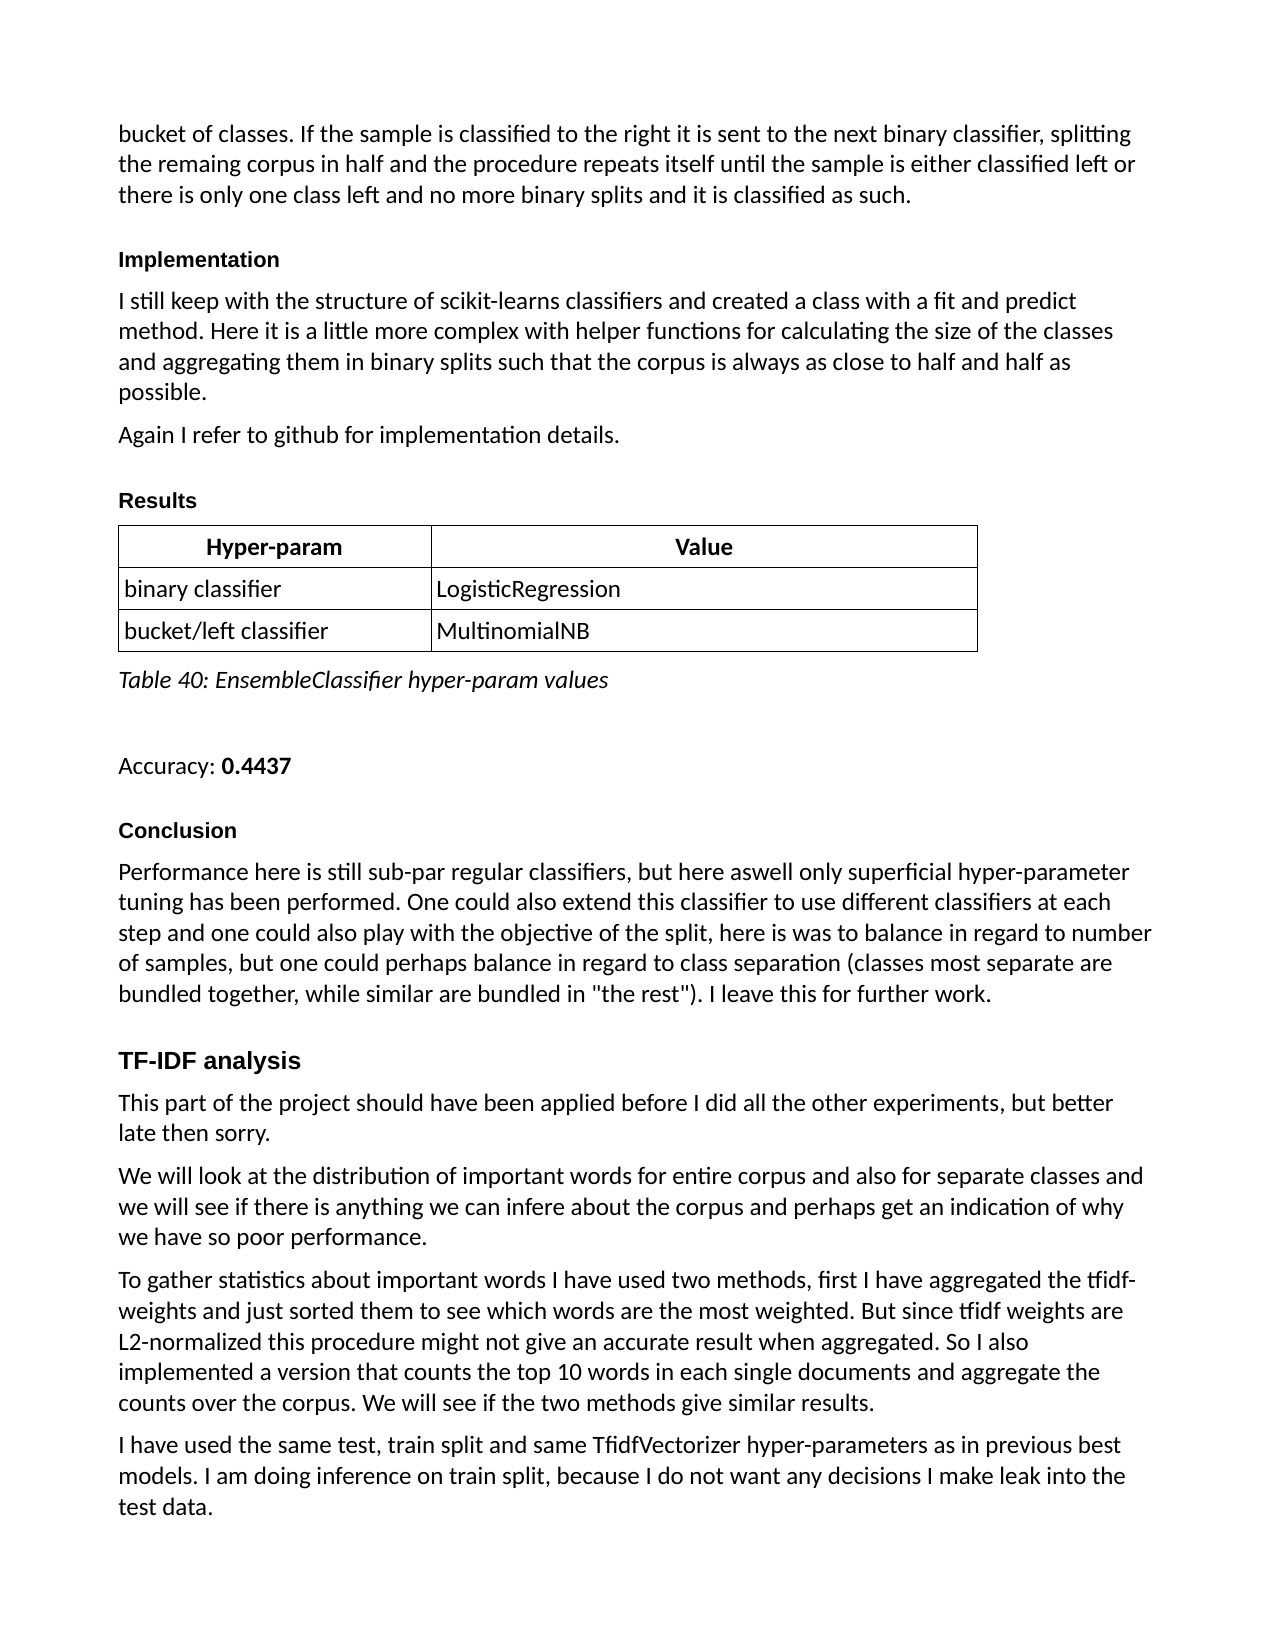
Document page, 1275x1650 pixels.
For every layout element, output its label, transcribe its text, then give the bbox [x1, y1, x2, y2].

table_cell MultinomialNB [432, 610, 977, 651]
table_cell bucket/left classifier [119, 610, 431, 651]
subtitle Conclusion [118, 818, 1157, 843]
text I have used the same test, train split and same TfidfVectorizer hyper-parameters as in previous best models. I am doing inference on train split, because I do not want any decisions I make leak into the test data. [118, 1430, 1157, 1521]
table_cell binary classifier [119, 568, 431, 609]
text Again I refer to github for implementation details. [118, 419, 1157, 450]
text bucket of classes. If the sample is classified to the right it is sent to the next binary classifier, splitting the remaing corpus in half and the procedure repeats itself until the sample is either classified left or there is only one class left and no more binary splits and it is classified as such. [118, 118, 1157, 210]
table_header Value [432, 526, 977, 567]
subtitle TF-IDF analysis [118, 1046, 1157, 1074]
text We will look at the distribution of important words for entire corpus and also for separate classes and we will see if there is anything we can infere about the corpus and perhaps get an indication of why we have so poor performance. [118, 1161, 1157, 1252]
text Table 40: EnsembleClassifier hyper-param values [118, 664, 1157, 694]
text Performance here is still sub-par regular classifiers, but here aswell only superficial hyper-parameter tuning has been performed. One could also extend this classifier to use different classifiers at each step and one could also play with the objective of the split, here is was to balance in regard to number of samples, but one could perhaps balance in regard to class separation (classes most separate are bundled together, while similar are bundled in "the rest"). I leave this for further work. [118, 856, 1157, 1008]
text This part of the project should have been applied before I did all the other experiments, but better late then sorry. [118, 1087, 1157, 1148]
table_header Hyper-param [119, 526, 431, 567]
text I still keep with the structure of scikit-learns classifiers and created a class with a fit and predict method. Here it is a little more complex with helper functions for calculating the size of the classes and aggregating them in binary splits such that the corpus is always as close to half and half as possible. [118, 285, 1157, 407]
subtitle Implementation [118, 247, 1157, 272]
table_cell LogisticRegression [432, 568, 977, 609]
text Accuracy: 0.4437 [118, 750, 1157, 781]
text To gather statistics about important words I have used two methods, first I have aggregated the tfidf-weights and just sorted them to see which words are the most weighted. But since tfidf weights are L2-normalized this procedure might not give an accurate result when aggregated. So I also implemented a version that counts the top 10 words in each single documents and aggregate the counts over the corpus. We will see if the two methods give similar results. [118, 1264, 1157, 1417]
subtitle Results [118, 487, 1157, 513]
